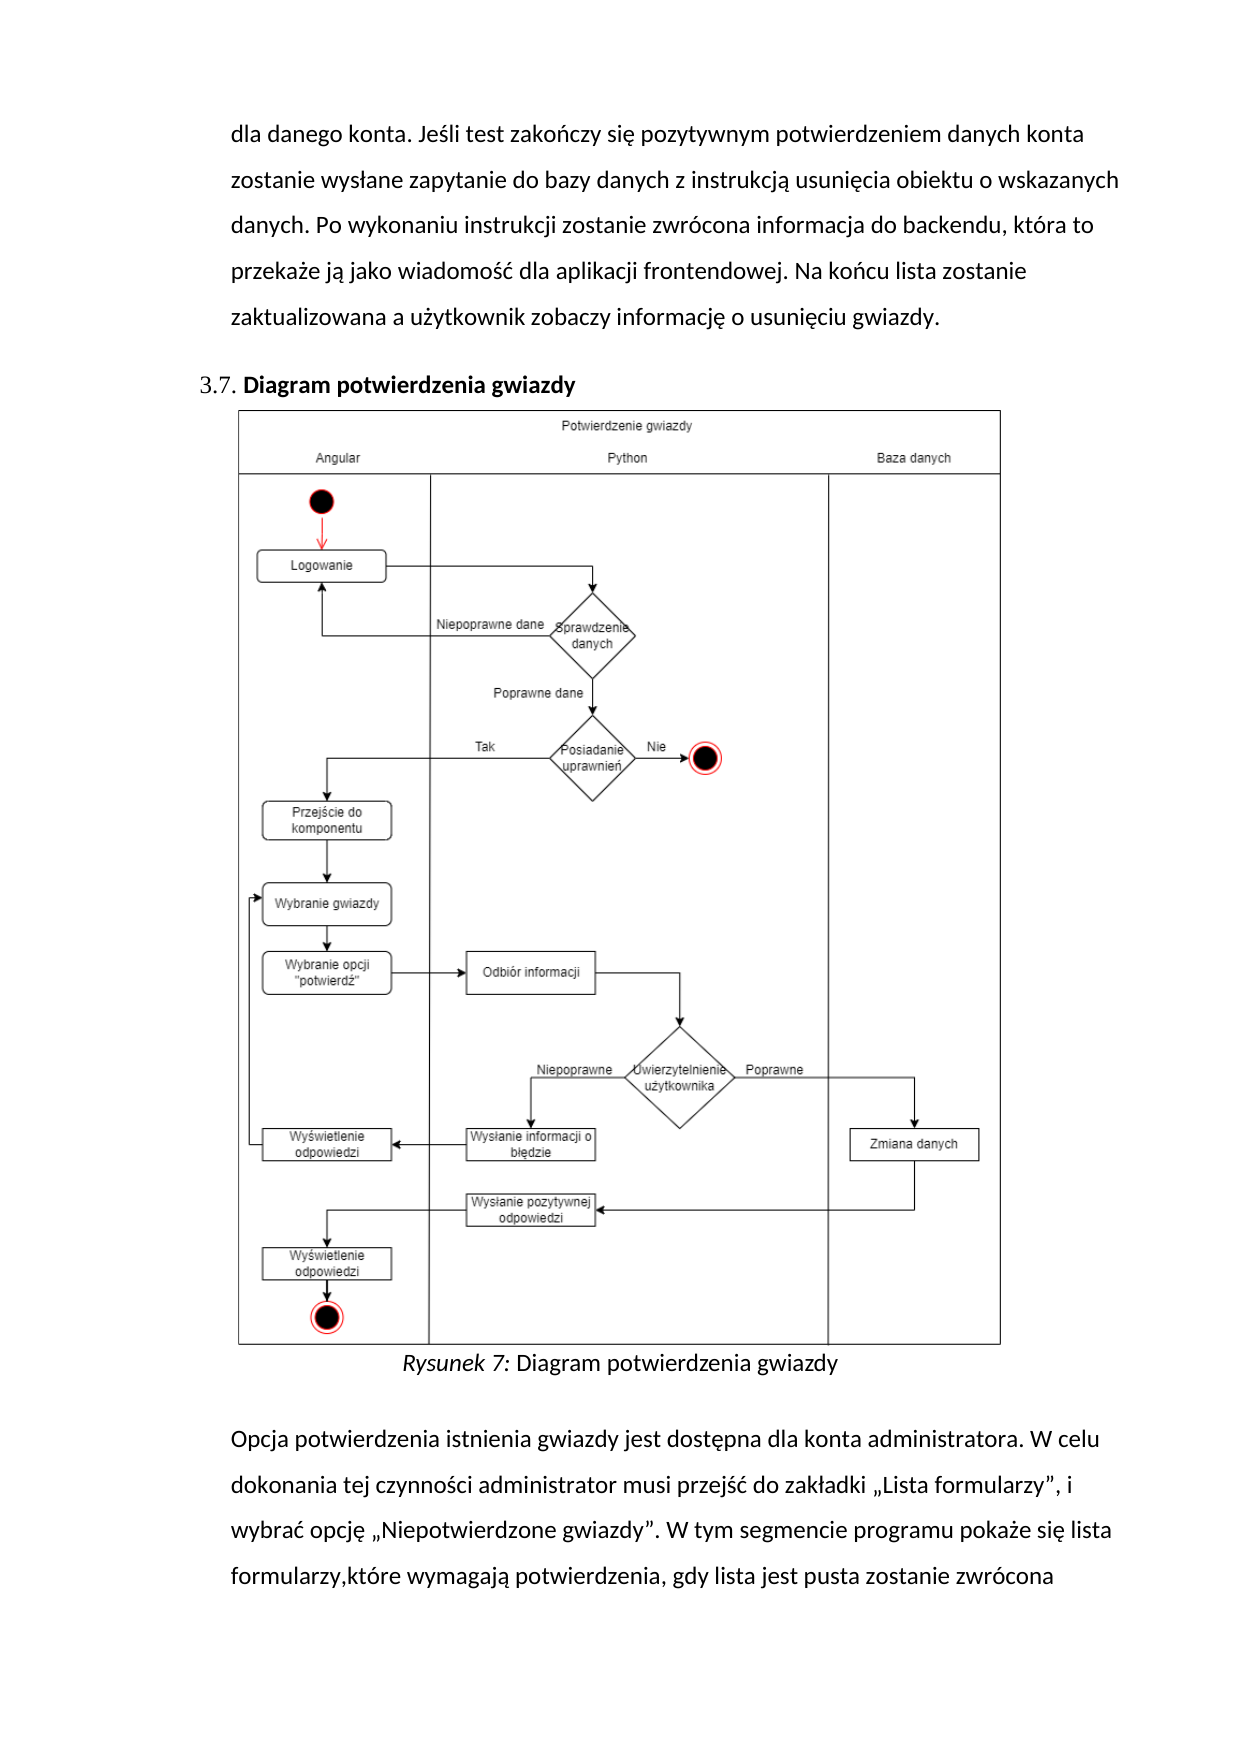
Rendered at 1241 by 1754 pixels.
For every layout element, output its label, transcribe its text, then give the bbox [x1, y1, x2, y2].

picture [238, 410, 1002, 1347]
list Rysunek 7: Diagram potwierdzenia gwiazdy [238, 1347, 1002, 1377]
list dla danego konta. Jeśli test zakończy się pozytywnym potwierdzeniem danych konta zostanie wysłane zapytanie do bazy danych z instrukcją usunięcia obiektu o wskazanych danych. Po wykonaniu instrukcji zostanie zwrócona informacja do backendu, która to przekaże ją jako wiadomość dla aplikacji frontendowej. Na końcu lista zostanie zaktualizowana a użytkownik zobaczy informację o usunięciu gwiazdy. [193, 118, 1122, 332]
list Diagram potwierdzenia gwiazdy Opcja potwierdzenia istnienia gwiazdy jest dostępna dla konta administratora. W celu dokonania tej czynności administrator musi przejść do zakładki „Lista formularzy”, i wybrać opcję „Niepotwierdzone gwiazdy”. W tym segmencie programu pokaże się lista formularzy,które wymagają potwierdzenia, gdy lista jest pusta zostanie zwrócona [193, 369, 1122, 1591]
